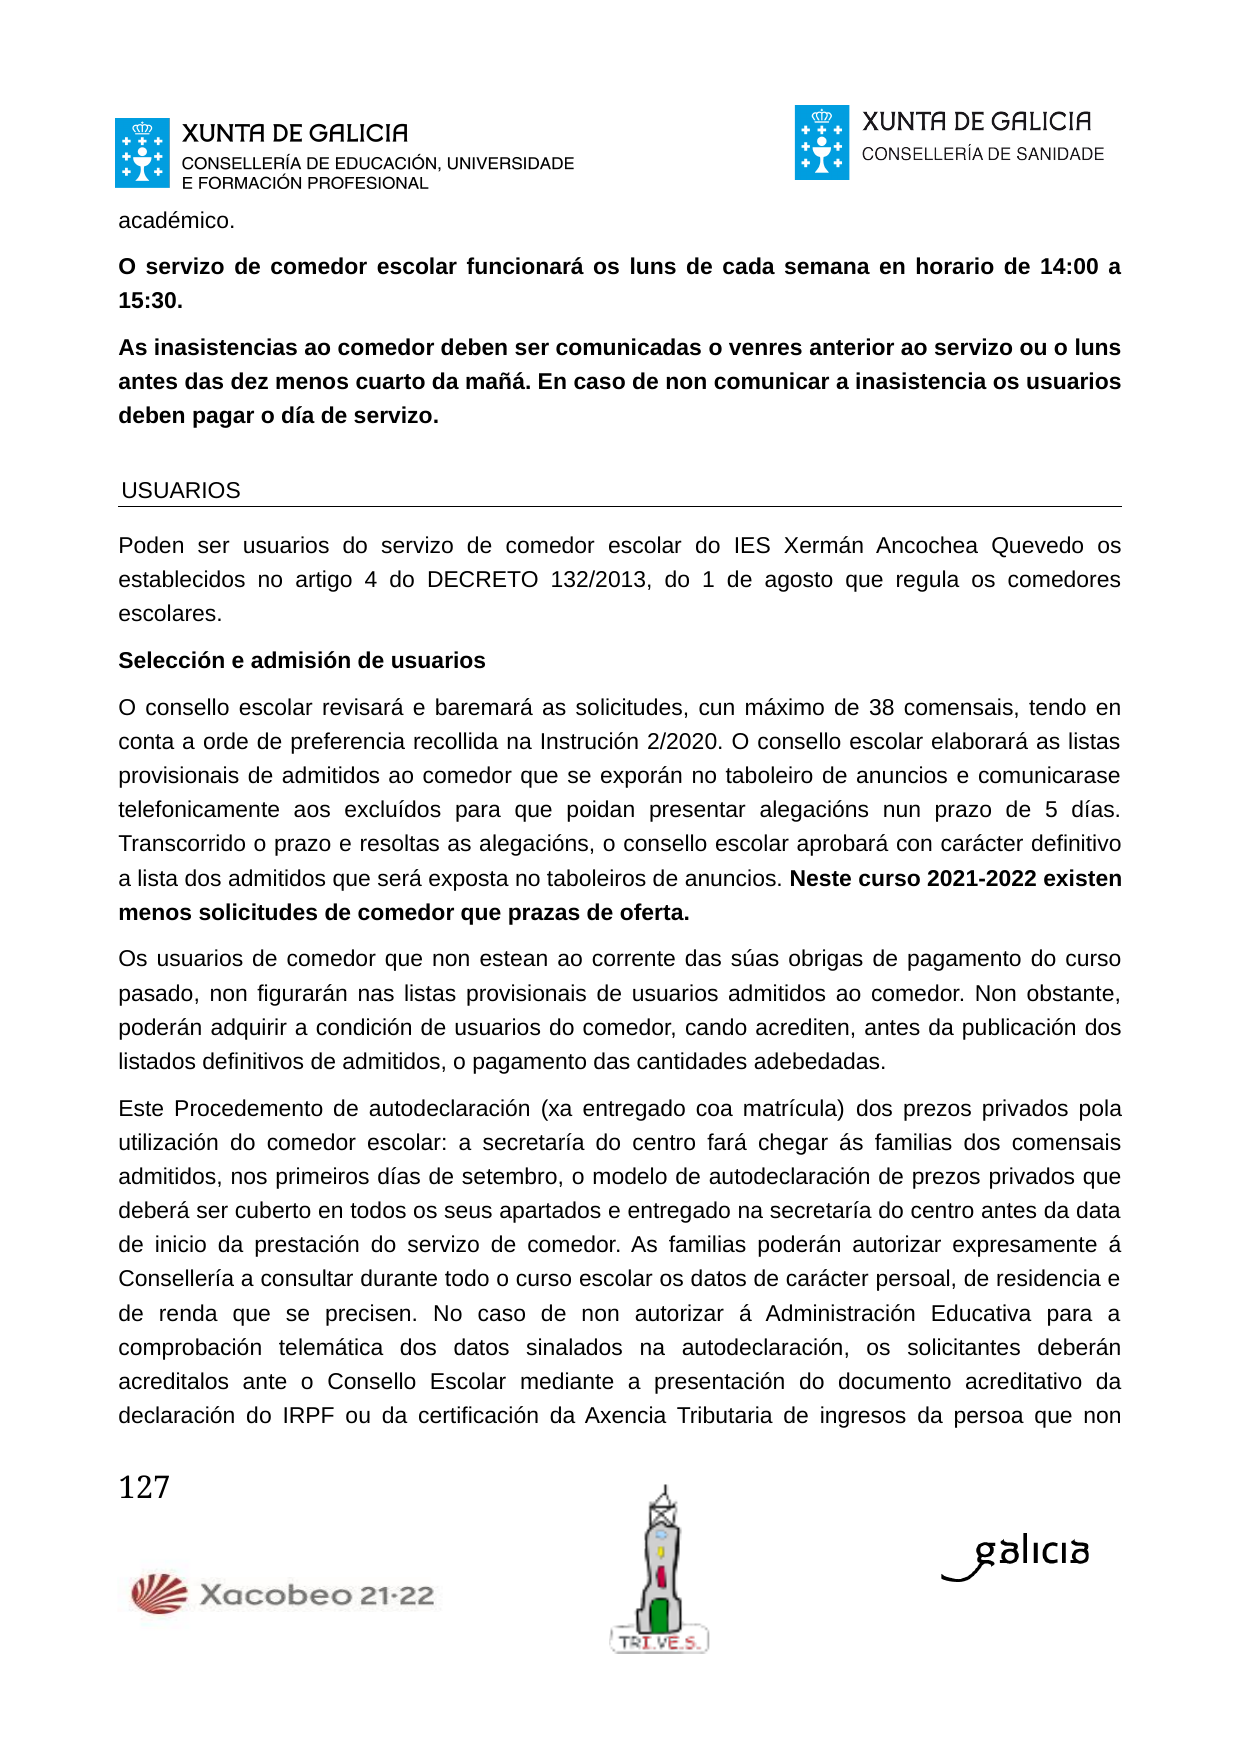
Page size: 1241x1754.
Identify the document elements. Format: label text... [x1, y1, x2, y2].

picture [818, 126, 825, 134]
picture [155, 138, 162, 144]
picture [834, 143, 841, 150]
picture [123, 138, 130, 145]
picture [850, 105, 1104, 180]
picture [115, 118, 574, 189]
picture [609, 1483, 710, 1654]
picture [802, 126, 809, 134]
picture [134, 158, 151, 180]
picture [834, 159, 841, 167]
picture [941, 1533, 1089, 1582]
text Os usuarios de comedor que non estean ao corrente das súas obrigas de pagamento do curso pasado, non figurarán nas listas provisionais de usuarios admitidos ao comedor. Non obstante, poderán adquirir a condición de usuarios do comedor, cando acrediten, antes da publicación dos listados definitivos de admitidos, o pagamento das cantidades adebedadas. [118, 945, 1122, 1074]
picture [139, 148, 146, 155]
text académico. [118, 207, 1122, 233]
picture [123, 168, 130, 175]
picture [834, 126, 841, 134]
subtitle USUARIOS [118, 474, 1122, 506]
picture [818, 137, 826, 145]
text Selección e admisión de usuarios [118, 647, 1122, 673]
picture [155, 153, 162, 160]
picture [802, 159, 809, 167]
picture [155, 168, 162, 175]
picture [123, 153, 130, 160]
text O servizo de comedor escolar funcionará os luns de cada semana en horario de 14:00 a 15:30. [118, 253, 1122, 314]
text Poden ser usuarios do servizo de comedor escolar do IES Xermán Ancochea Quevedo os establecidos no artigo 4 do DECRETO 132/2013, do 1 de agosto que regula os comedores escolares. [118, 532, 1122, 627]
text As inasistencias ao comedor deben ser comunicadas o venres anterior ao servizo ou o luns antes das dez menos cuarto da mañá. En caso de non comunicar a inasistencia os usuarios deben pagar o día de servizo. [118, 334, 1122, 429]
picture [802, 143, 809, 150]
picture [117, 1508, 449, 1679]
picture [139, 138, 146, 145]
text O consello escolar revisará e baremará as solicitudes, cun máximo de 38 comensais, tendo en conta a orde de preferencia recollida na Instrución 2/2020. O consello escolar elaborará as listas provisionais de admitidos ao comedor que se exporán no taboleiro de anuncios e comunicarase telefonicamente aos excluídos para que poidan presentar alegacións nun prazo de 5 días. Transcorrido o prazo e resoltas as alegacións, o consello escolar aprobará con carácter definitivo a lista dos admitidos que será exposta no taboleiros de anuncios. Neste curso 2021-2022 existen menos solicitudes de comedor que prazas de oferta. [118, 694, 1122, 925]
picture [813, 148, 830, 172]
text Este Procedemento de autodeclaración (xa entregado coa matrícula) dos prezos privados pola utilización do comedor escolar: a secretaría do centro fará chegar ás familias dos comensais admitidos, nos primeiros días de setembro, o modelo de autodeclaración de prezos privados que deberá ser cuberto en todos os seus apartados e entregado na secretaría do centro antes da data de inicio da prestación do servizo de comedor. As familias poderán autorizar expresamente á Consellería a consultar durante todo o curso escolar os datos de carácter persoal, de residencia e de renda que se precisen. No caso de non autorizar á Administración Educativa para a comprobación telemática dos datos sinalados na autodeclaración, os solicitantes deberán acreditalos ante o Consello Escolar mediante a presentación do documento acreditativo da declaración do IRPF ou da certificación da Axencia Tributaria de ingresos da persoa que non [118, 1094, 1122, 1428]
